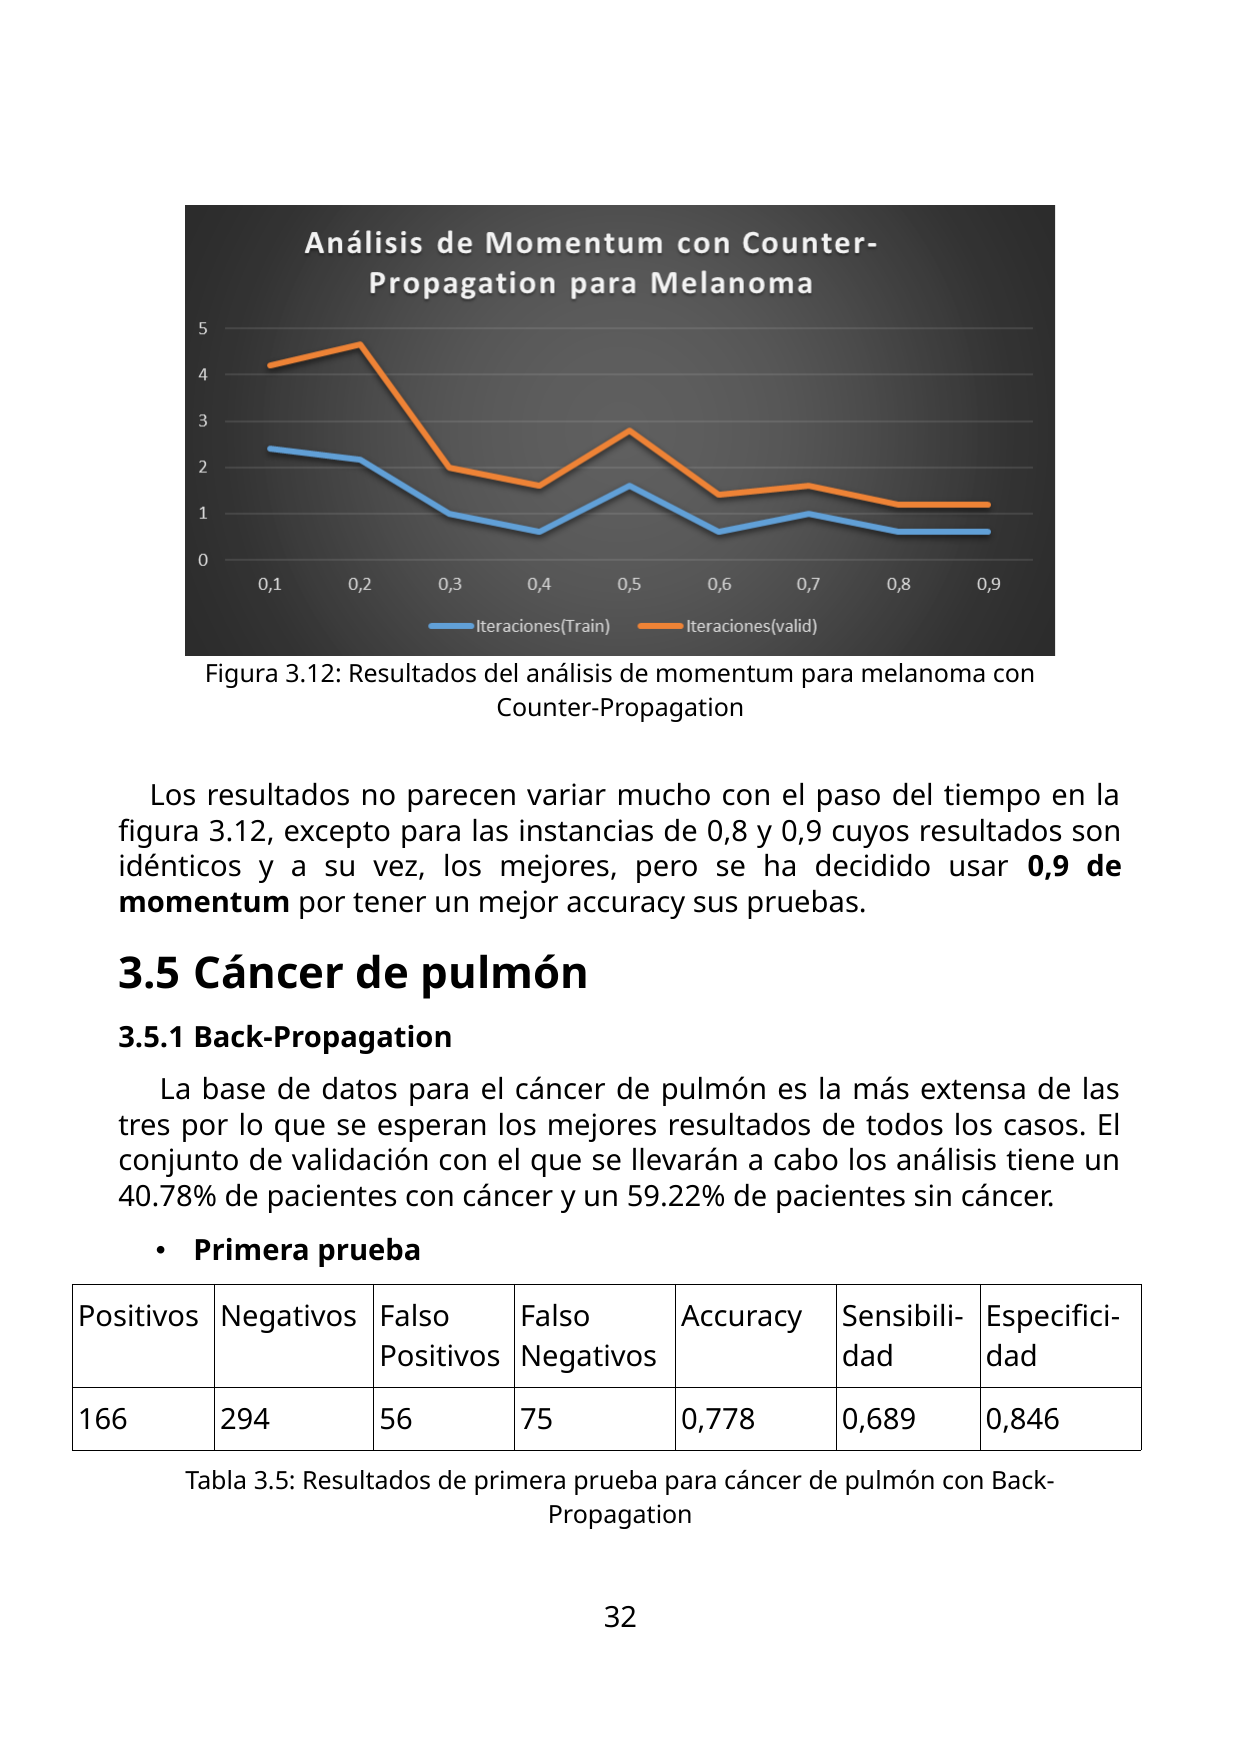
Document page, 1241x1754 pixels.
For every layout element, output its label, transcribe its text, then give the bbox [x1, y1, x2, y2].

table_header Positivos [73, 1285, 214, 1387]
list La base de datos para el cáncer de pulmón es la más extensa de las tres por lo que se esperan los mejores resultados de todos los casos. El conjunto de validación con el que se llevarán a cabo los análisis tiene un 40.78% de pacientes con cáncer y un 59.22% de pacientes sin cáncer. [118, 1068, 1122, 1215]
picture [185, 205, 1056, 656]
subtitle Cáncer de pulmón [118, 942, 1122, 1001]
table_cell 0,846 [981, 1388, 1141, 1450]
table_header Negativos [215, 1285, 373, 1387]
text Los resultados no parecen variar mucho con el paso del tiempo en la figura 3.12, excepto para las instancias de 0,8 y 0,9 cuyos resultados son idénticos y a su vez, los mejores, pero se ha decidido usar 0,9 de momentum por tener un mejor accuracy sus pruebas. [118, 774, 1122, 921]
subtitle Back-Propagation [118, 1016, 1122, 1056]
text Figura 3.12: Resultados del análisis de momentum para melanoma con Counter-Propagation [185, 656, 1055, 724]
table_cell 0,778 [676, 1388, 836, 1450]
list Primera prueba [156, 1230, 1122, 1269]
table_header Falso Positivos [374, 1285, 514, 1387]
text Tabla 3.5: Resultados de primera prueba para cáncer de pulmón con Back-Propagation [118, 1462, 1122, 1531]
table_cell 0,689 [837, 1388, 980, 1450]
table_header Sensibili-dad [837, 1285, 980, 1387]
table_header Falso Negativos [515, 1285, 675, 1387]
table_cell 75 [515, 1388, 675, 1450]
table_header Accuracy [676, 1285, 836, 1387]
table_cell 294 [215, 1388, 373, 1450]
table_cell 166 [73, 1388, 214, 1450]
table_header Especifici-dad [981, 1285, 1141, 1387]
table_cell 56 [374, 1388, 514, 1450]
